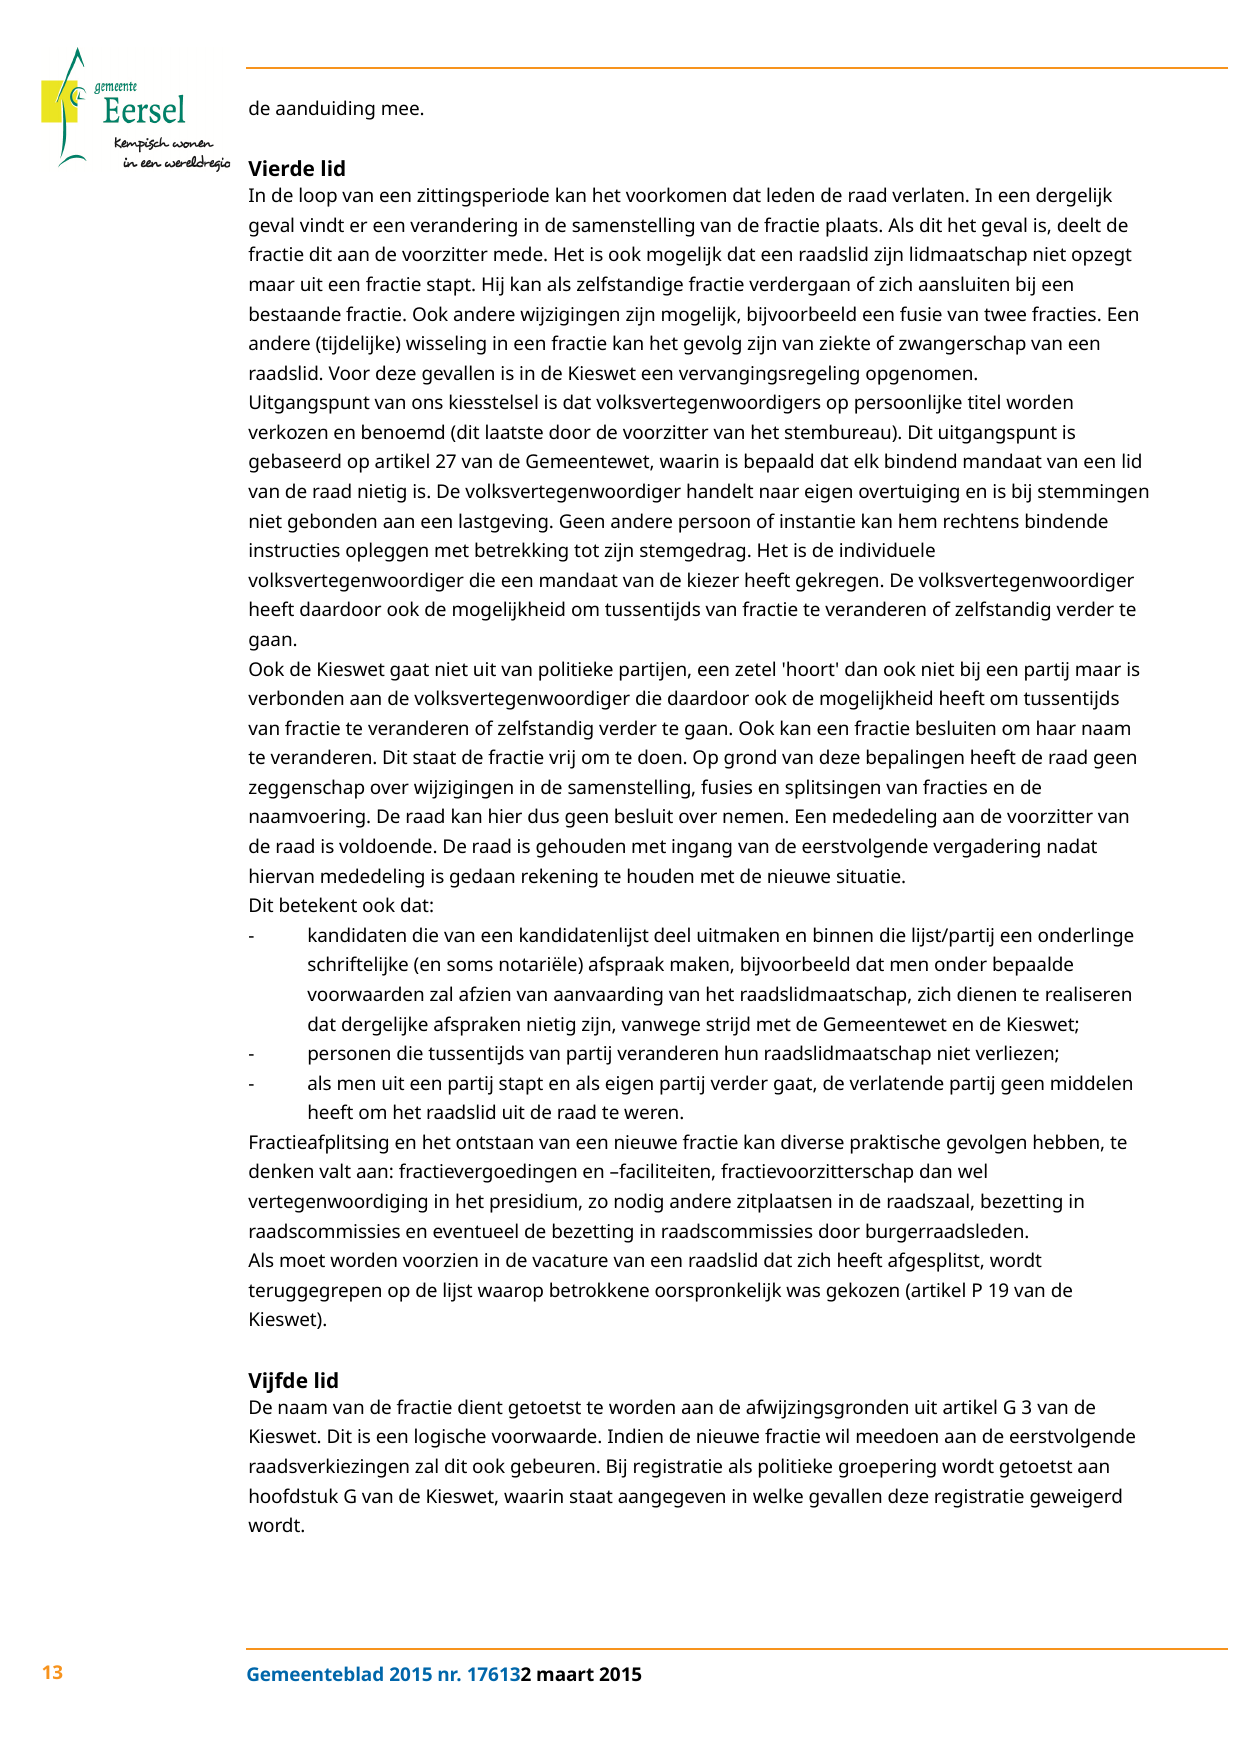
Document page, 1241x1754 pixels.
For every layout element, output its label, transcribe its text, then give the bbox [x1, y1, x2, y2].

picture [41, 47, 231, 172]
text de aanduiding mee. [248, 95, 1152, 121]
text In de loop van een zittingsperiode kan het voorkomen dat leden de raad verlaten. In een dergelijk geval vindt er een verandering in de samenstelling van de fractie plaats. Als dit het geval is, deelt de fractie dit aan de voorzitter mede. Het is ook mogelijk dat een raadslid zijn lidmaatschap niet opzegt maar uit een fractie stapt. Hij kan als zelfstandige fractie verdergaan of zich aansluiten bij een bestaande fractie. Ook andere wijzigingen zijn mogelijk, bijvoorbeeld een fusie van twee fracties. Een andere (tijdelijke) wisseling in een fractie kan het gevolg zijn van ziekte of zwangerschap van een raadslid. Voor deze gevallen is in de Kieswet een vervangingsregeling opgenomen. [248, 182, 1152, 386]
text Fractieafplitsing en het ontstaan van een nieuwe fractie kan diverse praktische gevolgen hebben, te denken valt aan: fractievergoedingen en –faciliteiten, fractievoorzitterschap dan wel vertegenwoordiging in het presidium, zo nodig andere zitplaatsen in de raadszaal, bezetting in raadscommissies en eventueel de bezetting in raadscommissies door burgerraadsleden. [248, 1129, 1152, 1243]
text Als moet worden voorzien in de vacature van een raadslid dat zich heeft afgesplitst, wordt teruggegrepen op de lijst waarop betrokkene oorspronkelijk was gekozen (artikel P 19 van de Kieswet). [248, 1247, 1152, 1332]
list kandidaten die van een kandidatenlijst deel uitmaken en binnen die lijst/partij een onderlinge schriftelijke (en soms notariële) afspraak maken, bijvoorbeeld dat men onder bepaalde voorwaarden zal afzien van aanvaarding van het raadslidmaatschap, zich dienen te realiseren dat dergelijke afspraken nietig zijn, vanwege strijd met de Gemeentewet en de Kieswet; [248, 922, 1152, 1036]
text Uitgangspunt van ons kiesstelsel is dat volksvertegenwoordigers op persoonlijke titel worden verkozen en benoemd (dit laatste door de voorzitter van het stembureau). Dit uitgangspunt is gebaseerd op artikel 27 van de Gemeentewet, waarin is bepaald dat elk bindend mandaat van een lid van de raad nietig is. De volksvertegenwoordiger handelt naar eigen overtuiging en is bij stemmingen niet gebonden aan een lastgeving. Geen andere persoon of instantie kan hem rechtens bindende instructies opleggen met betrekking tot zijn stemgedrag. Het is de individuele volksvertegenwoordiger die een mandaat van de kiezer heeft gekregen. De volksvertegenwoordiger heeft daardoor ook de mogelijkheid om tussentijds van fractie te veranderen of zelfstandig verder te gaan. [248, 389, 1152, 652]
list personen die tussentijds van partij veranderen hun raadslidmaatschap niet verliezen; [248, 1040, 1152, 1066]
list als men uit een partij stapt en als eigen partij verder gaat, de verlatende partij geen middelen heeft om het raadslid uit de raad te weren. [248, 1070, 1152, 1125]
text Vijfde lid [248, 1366, 1152, 1394]
text De naam van de fractie dient getoetst te worden aan de afwijzingsgronden uit artikel G 3 van de Kieswet. Dit is een logische voorwaarde. Indien de nieuwe fractie wil meedoen aan de eerstvolgende raadsverkiezingen zal dit ook gebeuren. Bij registratie als politieke groepering wordt getoetst aan hoofdstuk G van de Kieswet, waarin staat aangegeven in welke gevallen deze registratie geweigerd wordt. [248, 1394, 1152, 1538]
text Dit betekent ook dat: [248, 892, 1152, 918]
text Ook de Kieswet gaat niet uit van politieke partijen, een zetel 'hoort' dan ook niet bij een partij maar is verbonden aan de volksvertegenwoordiger die daardoor ook de mogelijkheid heeft om tussentijds van fractie te veranderen of zelfstandig verder te gaan. Ook kan een fractie besluiten om haar naam te veranderen. Dit staat de fractie vrij om te doen. Op grond van deze bepalingen heeft de raad geen zeggenschap over wijzigingen in de samenstelling, fusies en splitsingen van fracties en de naamvoering. De raad kan hier dus geen besluit over nemen. Een mededeling aan de voorzitter van de raad is voldoende. De raad is gehouden met ingang van de eerstvolgende vergadering nadat hiervan mededeling is gedaan rekening te houden met de nieuwe situatie. [248, 656, 1152, 888]
text Vierde lid [248, 154, 1152, 182]
